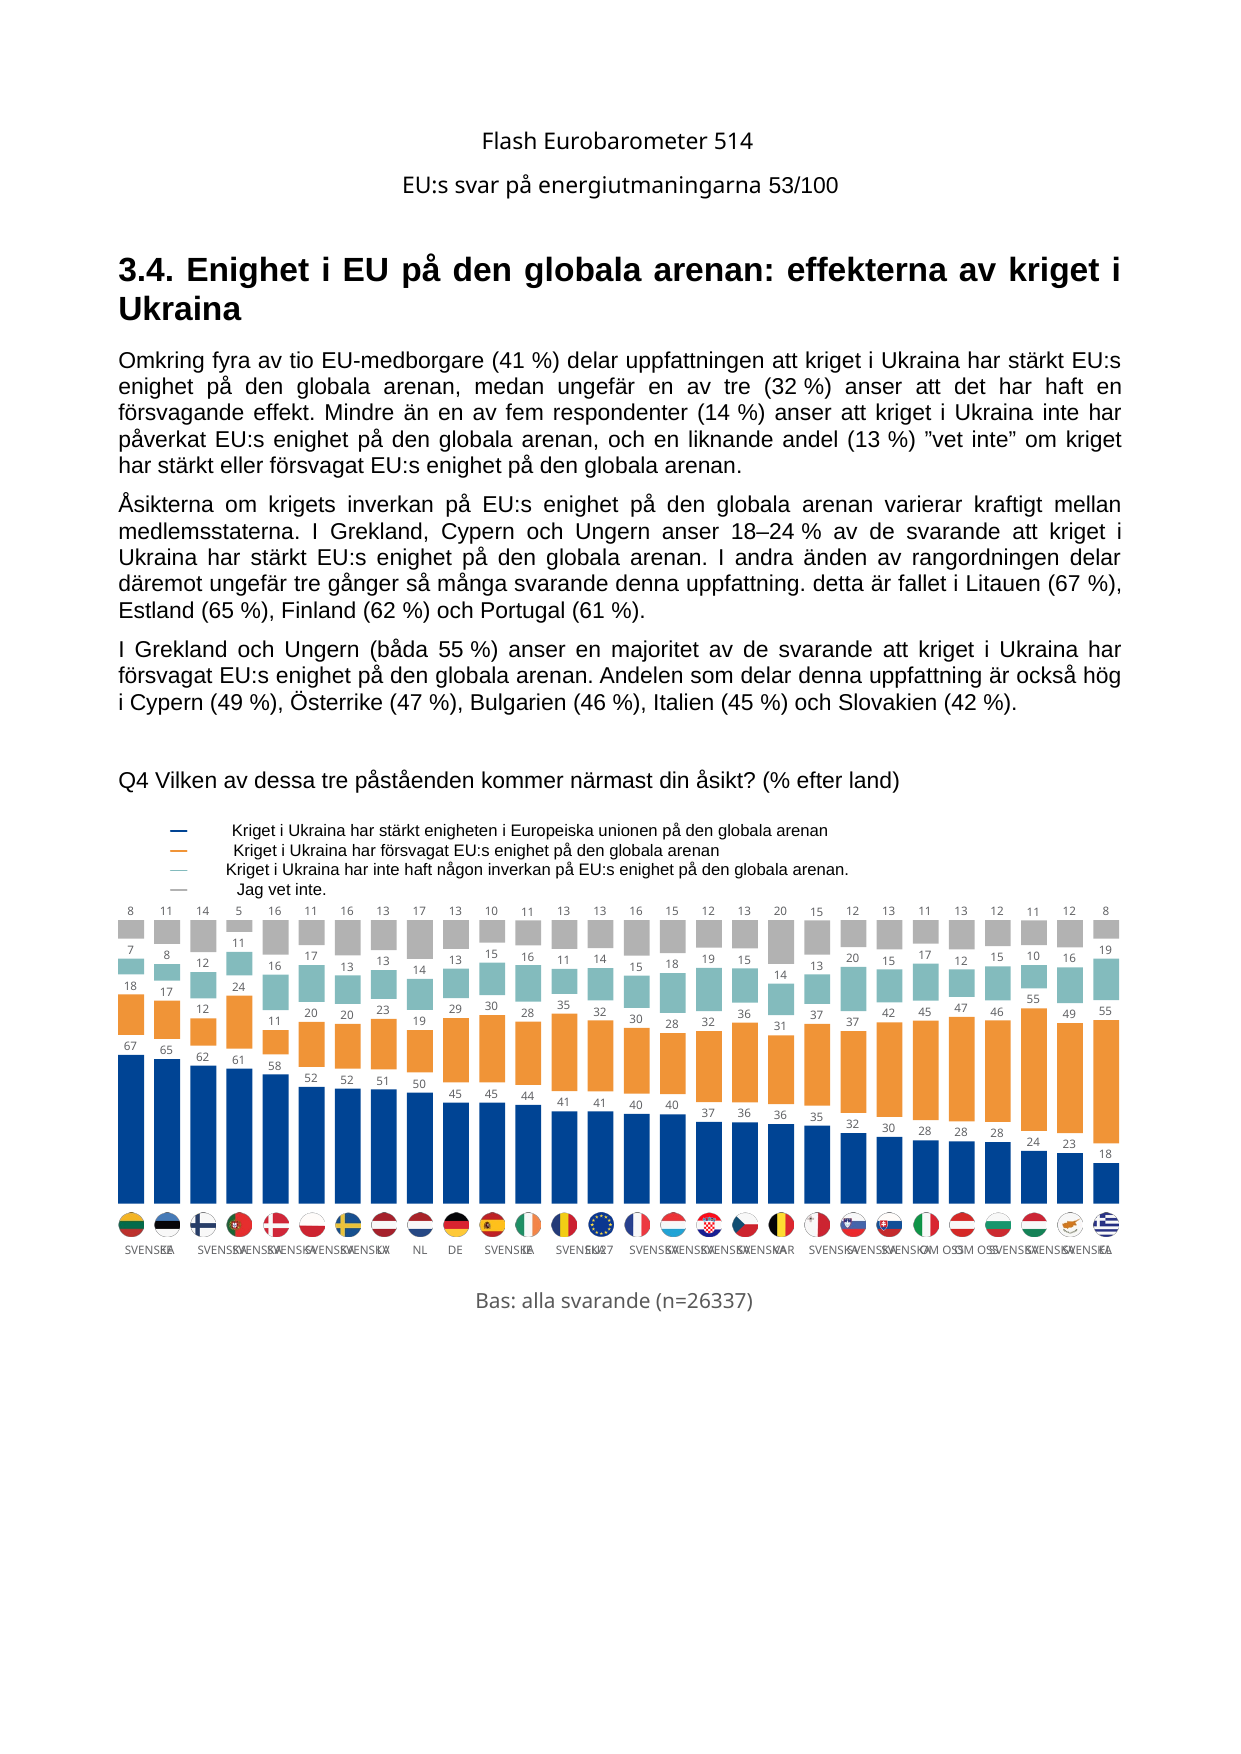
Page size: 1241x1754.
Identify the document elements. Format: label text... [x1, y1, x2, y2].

picture [840, 1212, 866, 1237]
text Omkring fyra av tio EU-medborgare (41 %) delar uppfattningen att kriget i Ukraina har stärkt EU:s enighet på den globala arenan, medan ungefär en av tre (32 %) anser att det har haft en försvagande effekt. Mindre än en av fem respondenter (14 %) anser att kriget i Ukraina inte har påverkat EU:s enighet på den globala arenan, och en liknande andel (13 %) ”vet inte” om kriget har stärkt eller försvagat EU:s enighet på den globala arenan. [118, 347, 1122, 478]
picture [1093, 1212, 1119, 1237]
picture [660, 1212, 686, 1237]
picture [443, 1212, 469, 1237]
text I Grekland och Ungern (båda 55 %) anser en majoritet av de svarande att kriget i Ukraina har försvagat EU:s enighet på den globala arenan. Andelen som delar denna uppfattning är också hög i Cypern (49 %), Österrike (47 %), Bulgarien (46 %), Italien (45 %) och Slovakien (42 %). [118, 636, 1122, 715]
picture [299, 1212, 325, 1237]
picture [588, 1212, 614, 1237]
picture [226, 1212, 252, 1237]
picture [913, 1212, 939, 1237]
picture [479, 1212, 505, 1237]
picture [876, 1212, 902, 1237]
picture [1021, 1212, 1047, 1237]
picture [949, 1212, 975, 1237]
picture [768, 1212, 794, 1237]
picture [515, 1212, 541, 1237]
picture [335, 1212, 361, 1237]
picture [985, 1212, 1011, 1237]
picture [1057, 1212, 1083, 1237]
picture [732, 1212, 758, 1237]
subtitle 3.4. Enighet i EU på den globala arenan: effekterna av kriget i Ukraina [118, 250, 1122, 328]
picture [371, 1212, 397, 1237]
picture [118, 1212, 144, 1237]
picture [154, 1212, 180, 1237]
picture [624, 1212, 650, 1237]
picture [407, 1212, 433, 1237]
picture [551, 1212, 577, 1237]
picture [190, 1212, 216, 1237]
picture [696, 1212, 722, 1237]
text Q4 Vilken av dessa tre påståenden kommer närmast din åsikt? (% efter land) [118, 767, 1122, 793]
text Åsikterna om krigets inverkan på EU:s enighet på den globala arenan varierar kraftigt mellan medlemsstaterna. I Grekland, Cypern och Ungern anser 18–24 % av de svarande att kriget i Ukraina har stärkt EU:s enighet på den globala arenan. I andra änden av rangordningen delar däremot ungefär tre gånger så många svarande denna uppfattning. detta är fallet i Litauen (67 %), Estland (65 %), Finland (62 %) och Portugal (61 %). [118, 491, 1122, 623]
picture [804, 1212, 830, 1237]
picture [263, 1212, 289, 1237]
